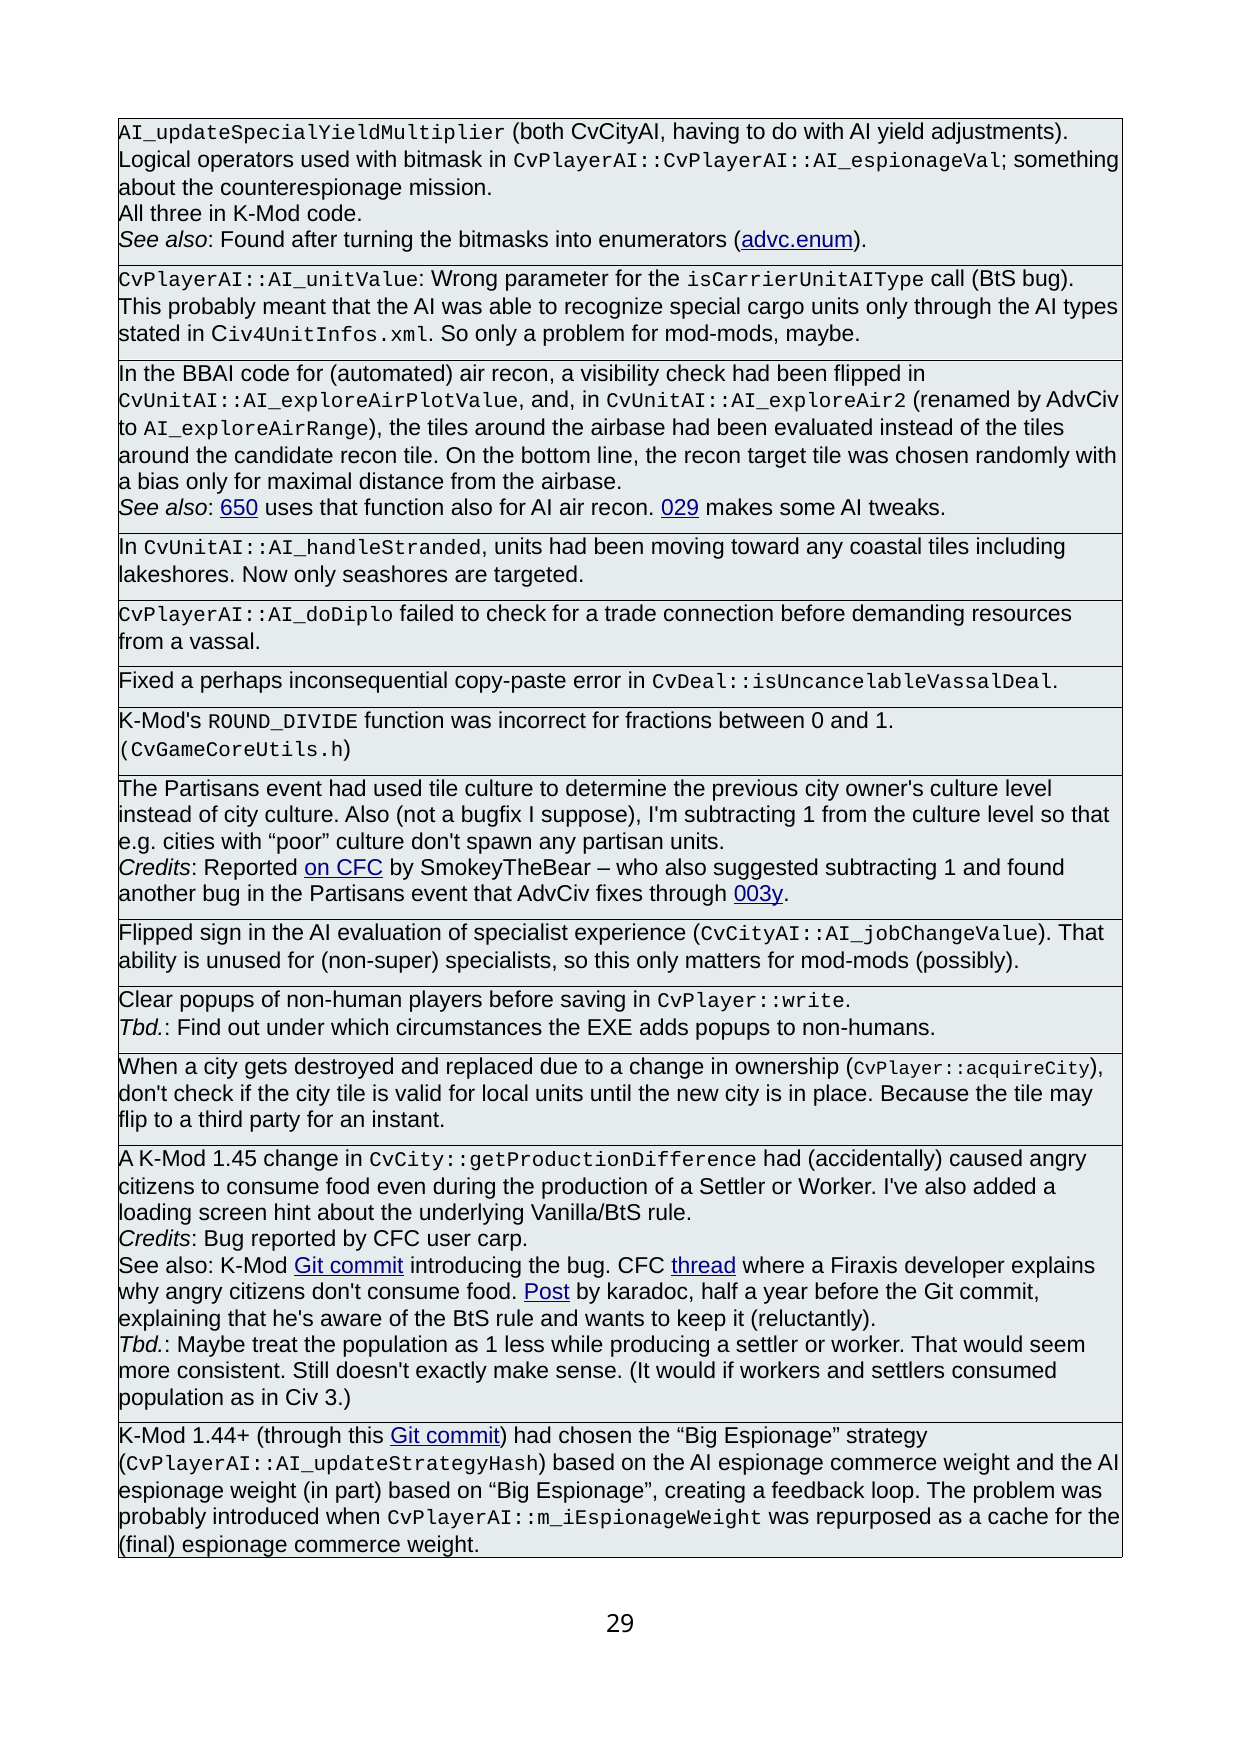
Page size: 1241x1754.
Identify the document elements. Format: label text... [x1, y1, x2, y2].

table_cell AI_updateSpecialYieldMultiplier (both CvCityAI, having to do with AI yield adjustments). Logical operators used with bitmask in CvPlayerAI::CvPlayerAI::AI_espionageVal; something about the counterespionage mission. All three in K-Mod code. See also: Found after turning the bitmasks into enumerators (advc.enum). [119, 119, 1122, 265]
table_cell When a city gets destroyed and replaced due to a change in ownership (CvPlayer::acquireCity), don't check if the city tile is valid for local units until the new city is in place. Because the tile may flip to a third party for an instant. [119, 1054, 1122, 1145]
table_cell CvPlayerAI::AI_unitValue: Wrong parameter for the isCarrierUnitAIType call (BtS bug). This probably meant that the AI was able to recognize special cargo units only through the AI types stated in Civ4UnitInfos.xml. So only a problem for mod-mods, maybe. [119, 266, 1122, 359]
table_cell The Partisans event had used tile culture to determine the previous city owner's culture level instead of city culture. Also (not a bugfix I suppose), I'm subtracting 1 from the culture level so that e.g. cities with “poor” culture don't spawn any partisan units. Credits: Reported on CFC by SmokeyTheBear – who also suggested subtracting 1 and found another bug in the Partisans event that AdvCiv fixes through 003y. [119, 776, 1122, 919]
table_cell Clear popups of non-human players before saving in CvPlayer::write. Tbd.: Find out under which circumstances the EXE adds popups to non-humans. [119, 987, 1122, 1052]
table_cell In CvUnitAI::AI_handleStranded, units had been moving toward any coastal tiles including lakeshores. Now only seashores are targeted. [119, 534, 1122, 600]
table_cell K-Mod 1.44+ (through this Git commit) had chosen the “Big Espionage” strategy (CvPlayerAI::AI_updateStrategyHash) based on the AI espionage commerce weight and the AI espionage weight (in part) based on “Big Espionage”, creating a feedback loop. The problem was probably introduced when CvPlayerAI::m_iEspionageWeight was repurposed as a cache for the (final) espionage commerce weight. [119, 1423, 1122, 1557]
table_cell CvPlayerAI::AI_doDiplo failed to check for a trade connection before demanding resources from a vassal. [119, 601, 1122, 666]
table_cell K-Mod's ROUND_DIVIDE function was incorrect for fractions between 0 and 1. (CvGameCoreUtils.h) [119, 708, 1122, 775]
table_cell A K-Mod 1.45 change in CvCity::getProductionDifference had (accidentally) caused angry citizens to consume food even during the production of a Settler or Worker. I've also added a loading screen hint about the underlying Vanilla/BtS rule. Credits: Bug reported by CFC user carp. See also: K-Mod Git commit introducing the bug. CFC thread where a Firaxis developer explains why angry citizens don't consume food. Post by karadoc, half a year before the Git commit, explaining that he's aware of the BtS rule and wants to keep it (reluctantly). Tbd.: Maybe treat the population as 1 less while producing a settler or worker. That would seem more consistent. Still doesn't exactly make sense. (It would if workers and settlers consumed population as in Civ 3.) [119, 1146, 1122, 1422]
table_cell In the BBAI code for (automated) air recon, a visibility check had been flipped in CvUnitAI::AI_exploreAirPlotValue, and, in CvUnitAI::AI_exploreAir2 (renamed by AdvCiv to AI_exploreAirRange), the tiles around the airbase had been evaluated instead of the tiles around the candidate recon tile. On the bottom line, the recon target tile was chosen randomly with a bias only for maximal distance from the airbase. See also: 650 uses that function also for AI air recon. 029 makes some AI tweaks. [119, 361, 1122, 533]
table_cell Flipped sign in the AI evaluation of specialist experience (CvCityAI::AI_jobChangeValue). That ability is unused for (non-super) specialists, so this only matters for mod-mods (possibly). [119, 920, 1122, 986]
table_cell Fixed a perhaps inconsequential copy-paste error in CvDeal::isUncancelableVassalDeal. [119, 667, 1122, 707]
